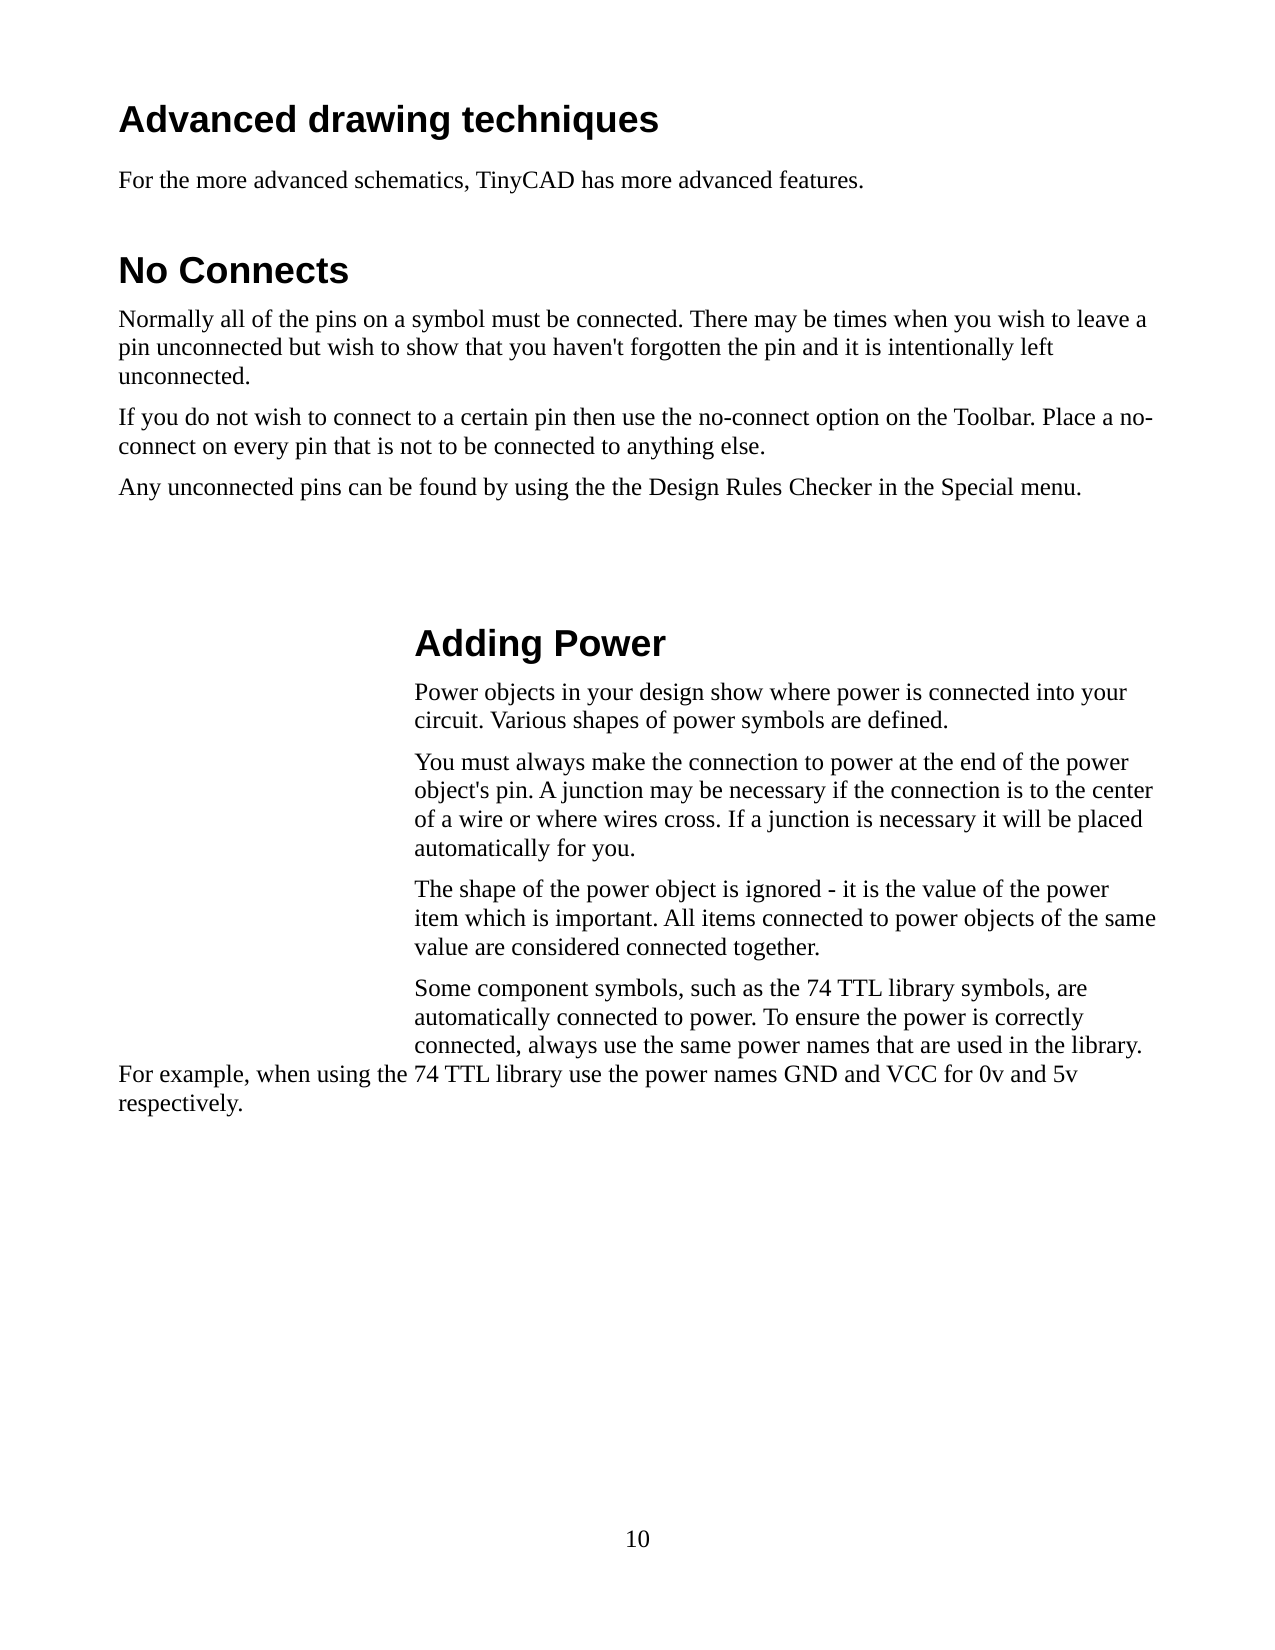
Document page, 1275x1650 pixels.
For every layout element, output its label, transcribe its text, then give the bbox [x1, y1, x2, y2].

text You must always make the connection to power at the end of the power object's pin. A junction may be necessary if the connection is to the center of a wire or where wires cross. If a junction is necessary it will be placed automatically for you. [118, 747, 1157, 862]
text Some component symbols, such as the 74 TTL library symbols, are automatically connected to power. To ensure the power is correctly connected, always use the same power names that are used in the library. For example, when using the 74 TTL library use the power names GND and VCC for 0v and 5v respectively. [118, 973, 1157, 1117]
text The shape of the power object is ignored - it is the value of the power item which is important. All items connected to power objects of the same value are considered connected together. [118, 874, 1157, 961]
text If you do not wish to connect to a certain pin then use the no-connect option on the Toolbar. Place a no-connect on every pin that is not to be connected to anything else. [118, 402, 1157, 460]
text No Connects [118, 248, 1157, 291]
text Adding Power [118, 621, 1157, 664]
text For the more advanced schematics, TinyCAD has more advanced features. [118, 166, 1157, 194]
text Advanced drawing techniques [118, 97, 1157, 141]
text Normally all of the pins on a symbol must be connected. There may be times when you wish to leave a pin unconnected but wish to show that you haven't forgotten the pin and it is intentionally left unconnected. [118, 304, 1157, 390]
text Power objects in your design show where power is connected into your circuit. Various shapes of power symbols are defined. [118, 677, 1157, 734]
text Any unconnected pins can be found by using the the Design Rules Checker in the Special menu. [118, 472, 1157, 501]
